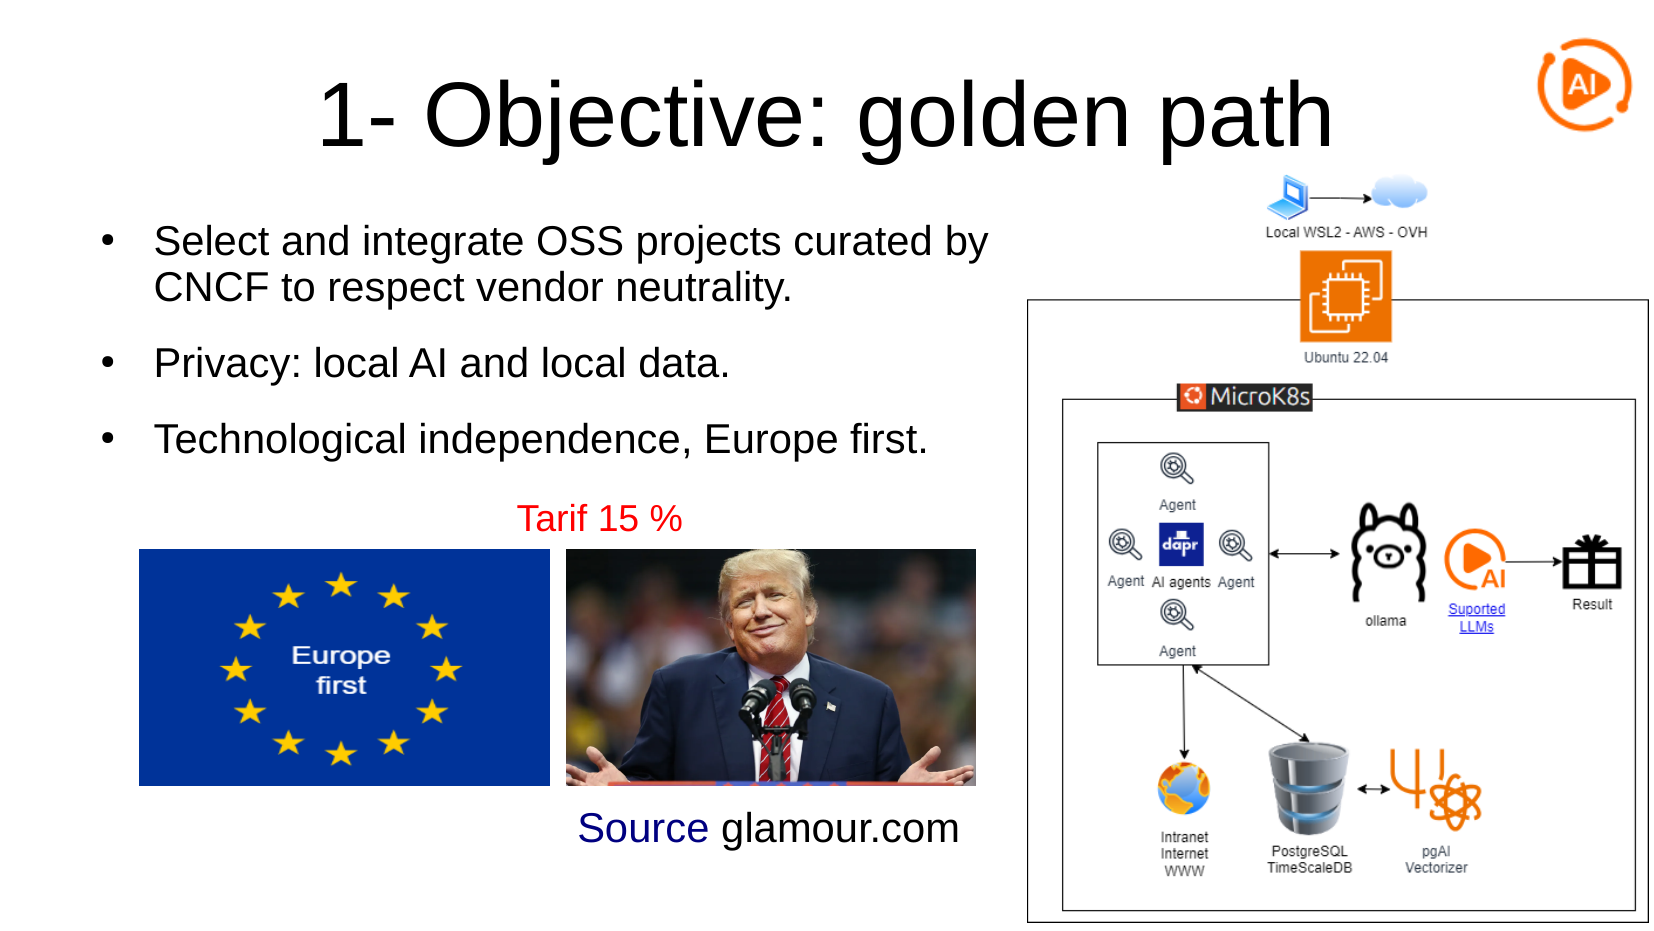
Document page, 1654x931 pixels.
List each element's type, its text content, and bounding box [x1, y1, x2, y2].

picture [1027, 173, 1649, 924]
picture [139, 549, 550, 786]
picture [566, 549, 976, 786]
list Select and integrate OSS projects curated by CNCF to respect vendor neutrality. Privacy: local AI and local data. Technological independence, Europe first. Source glamour.com [82, 217, 1027, 916]
title 1- Objective: golden path [82, 37, 1571, 193]
picture [1535, 27, 1641, 148]
text_box Tarif 15 % [501, 490, 709, 589]
